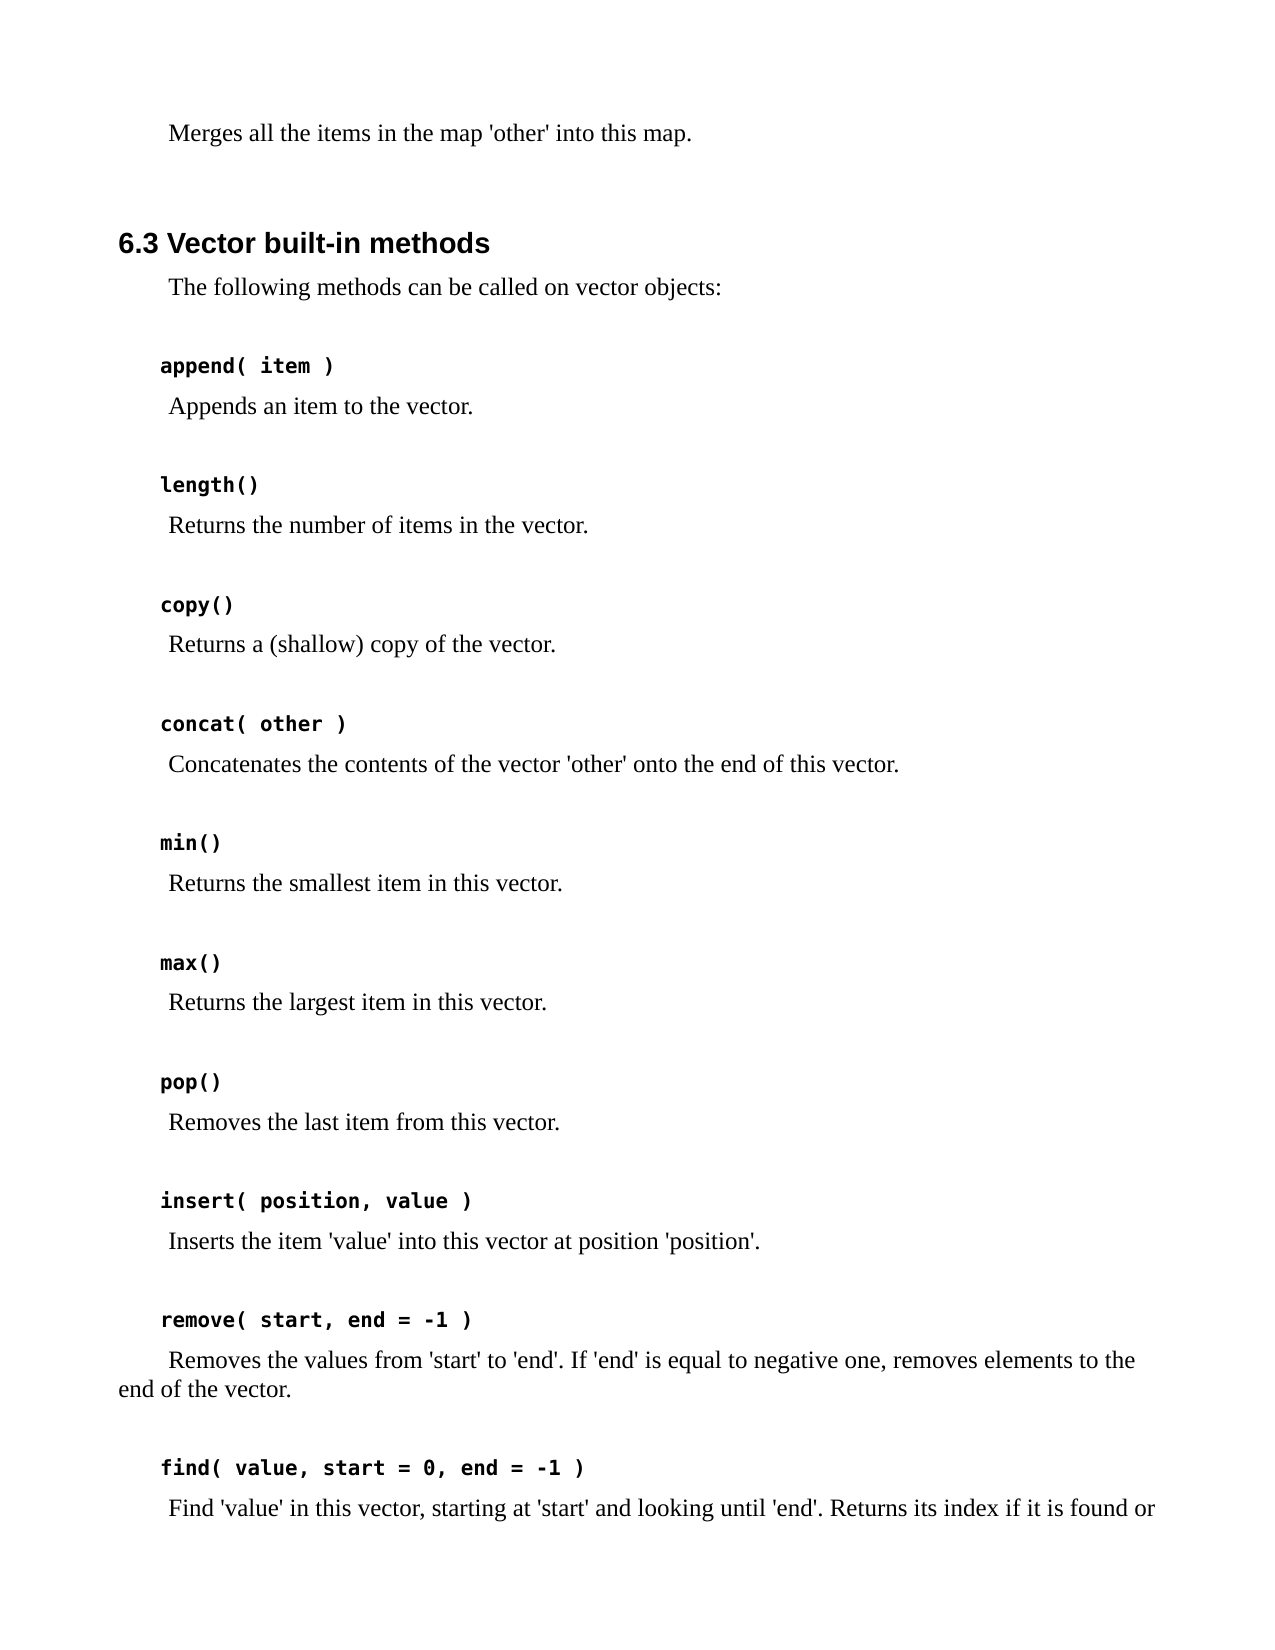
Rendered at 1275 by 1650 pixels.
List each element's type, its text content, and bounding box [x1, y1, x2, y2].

text Find 'value' in this vector, starting at 'start' and looking until 'end'. Returns its index if it is found or [118, 1493, 1157, 1522]
text concat( other ) [118, 712, 1157, 736]
text pop() [118, 1070, 1157, 1094]
text min() [118, 831, 1157, 856]
text Appends an item to the vector. [118, 391, 1157, 420]
text Inserts the item 'value' into this vector at position 'position'. [118, 1226, 1157, 1254]
subtitle 6.3 Vector built-in methods [118, 226, 1157, 259]
text Returns the number of items in the vector. [118, 510, 1157, 539]
text Returns the smallest item in this vector. [118, 868, 1157, 897]
text Returns a (shallow) copy of the vector. [118, 629, 1157, 658]
text The following methods can be called on vector objects: [118, 272, 1157, 300]
text remove( start, end = -1 ) [118, 1308, 1157, 1333]
text append( item ) [118, 354, 1157, 378]
text find( value, start = 0, end = -1 ) [118, 1456, 1157, 1481]
text copy() [118, 593, 1157, 617]
text length() [118, 473, 1157, 498]
text Removes the last item from this vector. [118, 1107, 1157, 1135]
text Merges all the items in the map 'other' into this map. [118, 118, 1157, 147]
text Concatenates the contents of the vector 'other' onto the end of this vector. [118, 749, 1157, 777]
text insert( position, value ) [118, 1189, 1157, 1213]
text Returns the largest item in this vector. [118, 987, 1157, 1016]
text max() [118, 951, 1157, 975]
text Removes the values from 'start' to 'end'. If 'end' is equal to negative one, removes elements to the end of the vector. [118, 1345, 1157, 1403]
